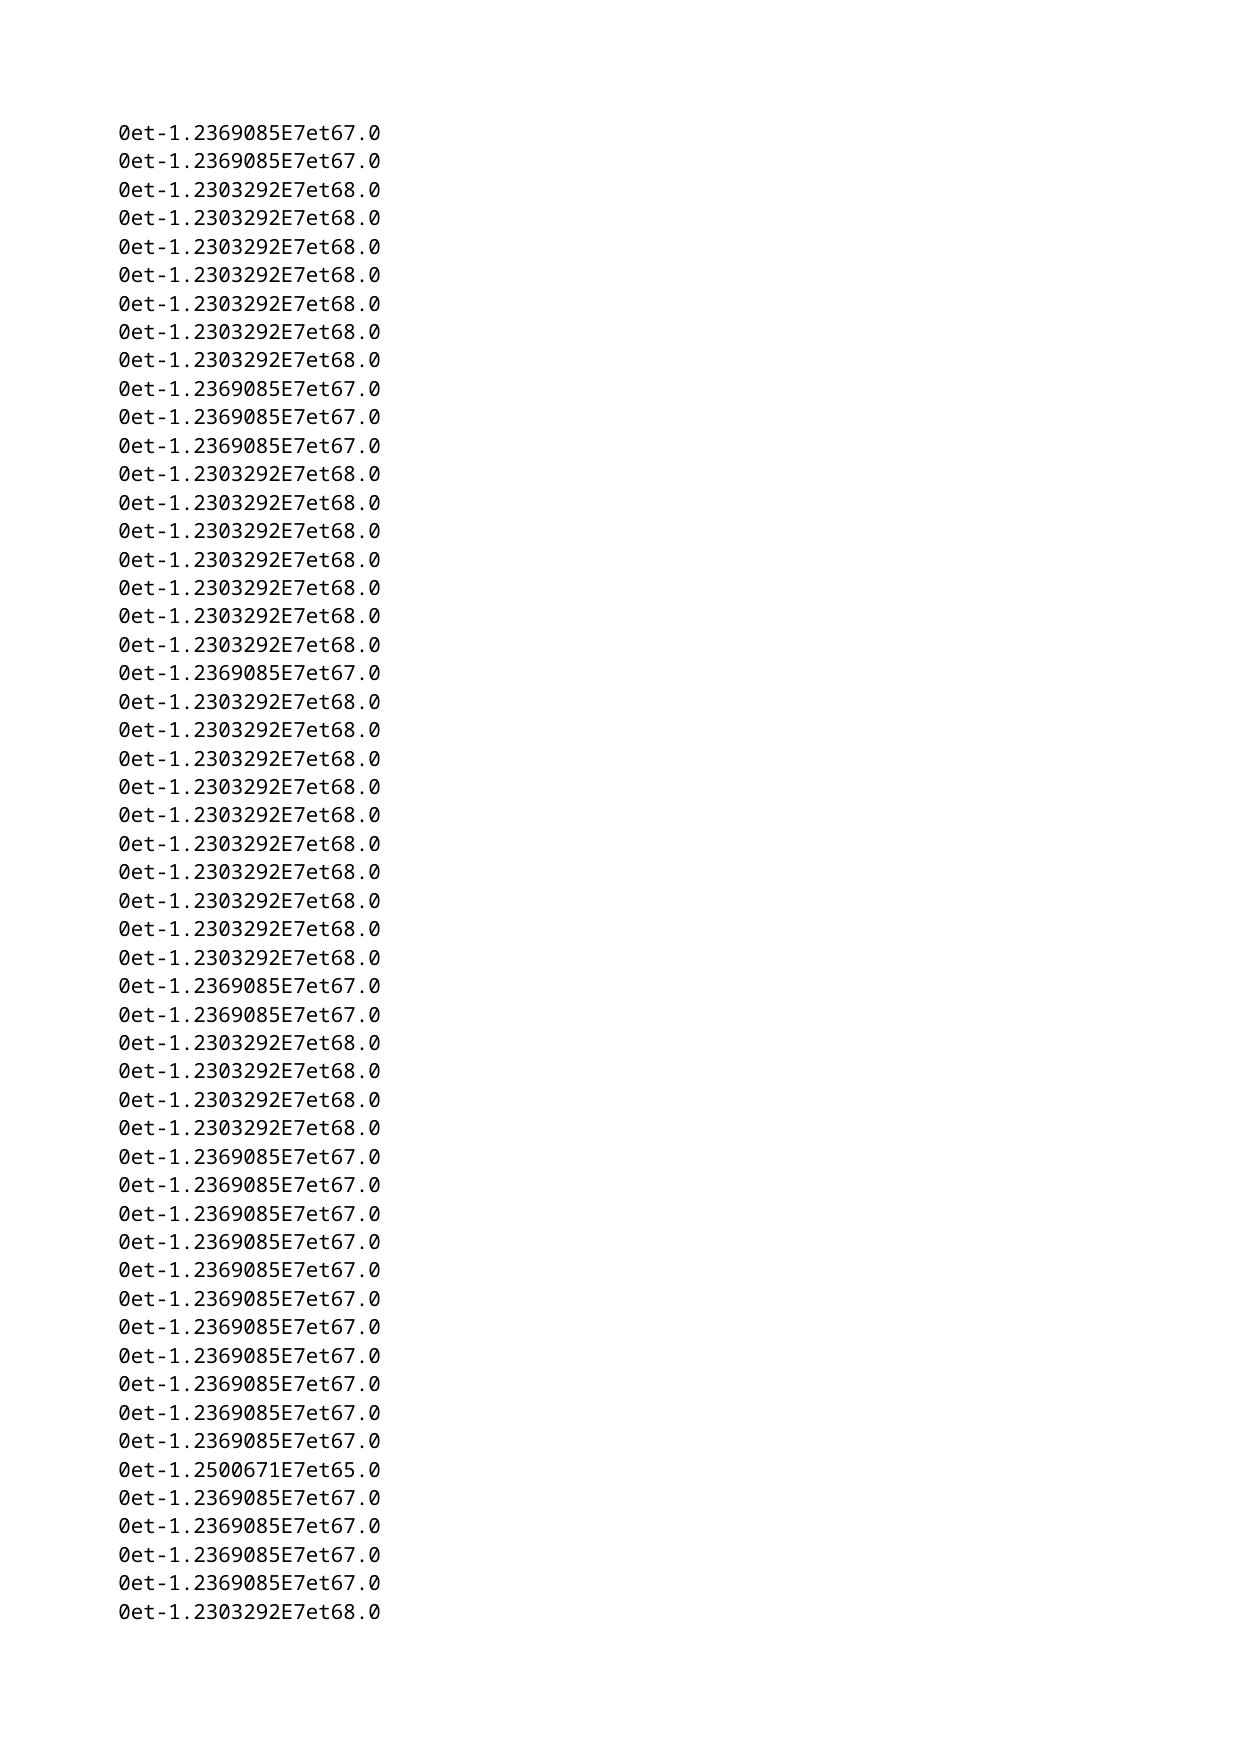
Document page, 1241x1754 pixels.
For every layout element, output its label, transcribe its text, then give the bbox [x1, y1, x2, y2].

text 0et-1.2303292E7et68.0 [118, 801, 1122, 829]
text 0et-1.2303292E7et68.0 [118, 715, 1122, 744]
text 0et-1.2303292E7et68.0 [118, 573, 1122, 602]
text 0et-1.2369085E7et67.0 [118, 1170, 1122, 1199]
text 0et-1.2303292E7et68.0 [118, 829, 1122, 857]
text 0et-1.2303292E7et68.0 [118, 545, 1122, 573]
text 0et-1.2303292E7et68.0 [118, 1597, 1122, 1625]
text 0et-1.2303292E7et68.0 [118, 857, 1122, 886]
text 0et-1.2303292E7et68.0 [118, 1085, 1122, 1113]
text 0et-1.2369085E7et67.0 [118, 1256, 1122, 1284]
text 0et-1.2369085E7et67.0 [118, 1398, 1122, 1426]
text 0et-1.2303292E7et68.0 [118, 488, 1122, 516]
text 0et-1.2303292E7et68.0 [118, 1028, 1122, 1057]
text 0et-1.2369085E7et67.0 [118, 1000, 1122, 1028]
text 0et-1.2303292E7et68.0 [118, 914, 1122, 943]
text 0et-1.2303292E7et68.0 [118, 687, 1122, 715]
text 0et-1.2369085E7et67.0 [118, 374, 1122, 402]
text 0et-1.2303292E7et68.0 [118, 516, 1122, 545]
text 0et-1.2369085E7et67.0 [118, 1284, 1122, 1312]
text 0et-1.2303292E7et68.0 [118, 886, 1122, 914]
text 0et-1.2303292E7et68.0 [118, 203, 1122, 232]
text 0et-1.2303292E7et68.0 [118, 602, 1122, 630]
text 0et-1.2303292E7et68.0 [118, 459, 1122, 488]
text 0et-1.2369085E7et67.0 [118, 658, 1122, 687]
text 0et-1.2303292E7et68.0 [118, 744, 1122, 772]
text 0et-1.2369085E7et67.0 [118, 1512, 1122, 1540]
text 0et-1.2303292E7et68.0 [118, 630, 1122, 658]
text 0et-1.2369085E7et67.0 [118, 1540, 1122, 1568]
text 0et-1.2369085E7et67.0 [118, 1483, 1122, 1512]
text 0et-1.2500671E7et65.0 [118, 1455, 1122, 1483]
text 0et-1.2303292E7et68.0 [118, 772, 1122, 801]
text 0et-1.2369085E7et67.0 [118, 1199, 1122, 1227]
text 0et-1.2369085E7et67.0 [118, 1312, 1122, 1341]
text 0et-1.2303292E7et68.0 [118, 1113, 1122, 1142]
text 0et-1.2303292E7et68.0 [118, 175, 1122, 203]
text 0et-1.2369085E7et67.0 [118, 431, 1122, 459]
text 0et-1.2369085E7et67.0 [118, 1341, 1122, 1369]
text 0et-1.2303292E7et68.0 [118, 260, 1122, 289]
text 0et-1.2369085E7et67.0 [118, 147, 1122, 175]
text 0et-1.2369085E7et67.0 [118, 402, 1122, 431]
text 0et-1.2369085E7et67.0 [118, 1426, 1122, 1455]
text 0et-1.2369085E7et67.0 [118, 1227, 1122, 1256]
text 0et-1.2369085E7et67.0 [118, 118, 1122, 147]
text 0et-1.2369085E7et67.0 [118, 1142, 1122, 1170]
text 0et-1.2303292E7et68.0 [118, 289, 1122, 317]
text 0et-1.2369085E7et67.0 [118, 971, 1122, 1000]
text 0et-1.2303292E7et68.0 [118, 317, 1122, 346]
text 0et-1.2369085E7et67.0 [118, 1369, 1122, 1398]
text 0et-1.2303292E7et68.0 [118, 346, 1122, 374]
text 0et-1.2303292E7et68.0 [118, 232, 1122, 260]
text 0et-1.2303292E7et68.0 [118, 1057, 1122, 1085]
text 0et-1.2303292E7et68.0 [118, 943, 1122, 971]
text 0et-1.2369085E7et67.0 [118, 1568, 1122, 1597]
